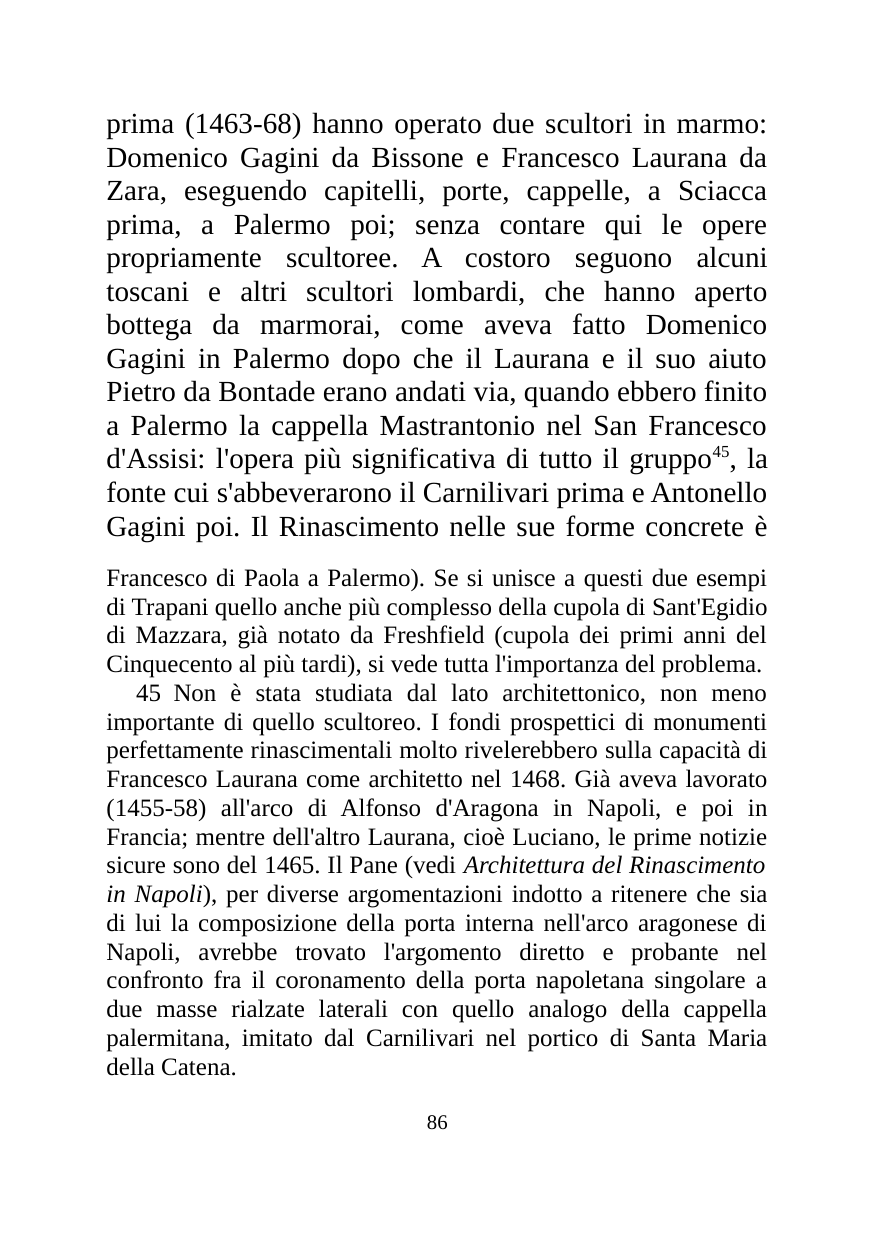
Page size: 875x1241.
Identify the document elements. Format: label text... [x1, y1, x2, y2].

text prima (1463-68) hanno operato due scultori in marmo: Domenico Gagini da Bissone e Francesco Laurana da Zara, eseguendo capitelli, porte, cappelle, a Sciacca prima, a Palermo poi; senza contare qui le opere propriamente scultoree. A costoro seguono alcuni toscani e altri scultori lombardi, che hanno aperto bottega da marmorai, come aveva fatto Domenico Gagini in Palermo dopo che il Laurana e il suo aiuto Pietro da Bontade erano andati via, quando ebbero finito a Palermo la cappella Mastrantonio nel San Francesco d'Assisi: l'opera più significativa di tutto il gruppo, la fonte cui s'abbeverarono il Carnilivari prima e Antonello Gagini poi. Il Rinascimento nelle sue forme concrete è [106, 106, 768, 542]
text Francesco di Paola a Palermo). Se si unisce a questi due esempi di Trapani quello anche più complesso della cupola di Sant'Egidio di Mazzara, già notato da Freshfield (cupola dei primi anni del Cinquecento al più tardi), si vede tutta l'importanza del problema. [106, 563, 768, 678]
text Non è stata studiata dal lato architettonico, non meno importante di quello scultoreo. I fondi prospettici di monumenti perfettamente rinascimentali molto rivelerebbero sulla capacità di Francesco Laurana come architetto nel 1468. Già aveva lavorato (1455-58) all'arco di Alfonso d'Aragona in Napoli, e poi in Francia; mentre dell'altro Laurana, cioè Luciano, le prime notizie sicure sono del 1465. Il Pane (vedi Architettura del Rinascimento in Napoli), per diverse argomentazioni indotto a ritenere che sia di lui la composizione della porta interna nell'arco aragonese di Napoli, avrebbe trovato l'argomento diretto e probante nel confronto fra il coronamento della porta napoletana singolare a due masse rialzate laterali con quello analogo della cappella palermitana, imitato dal Carnilivari nel portico di Santa Maria della Catena. [106, 678, 768, 1080]
